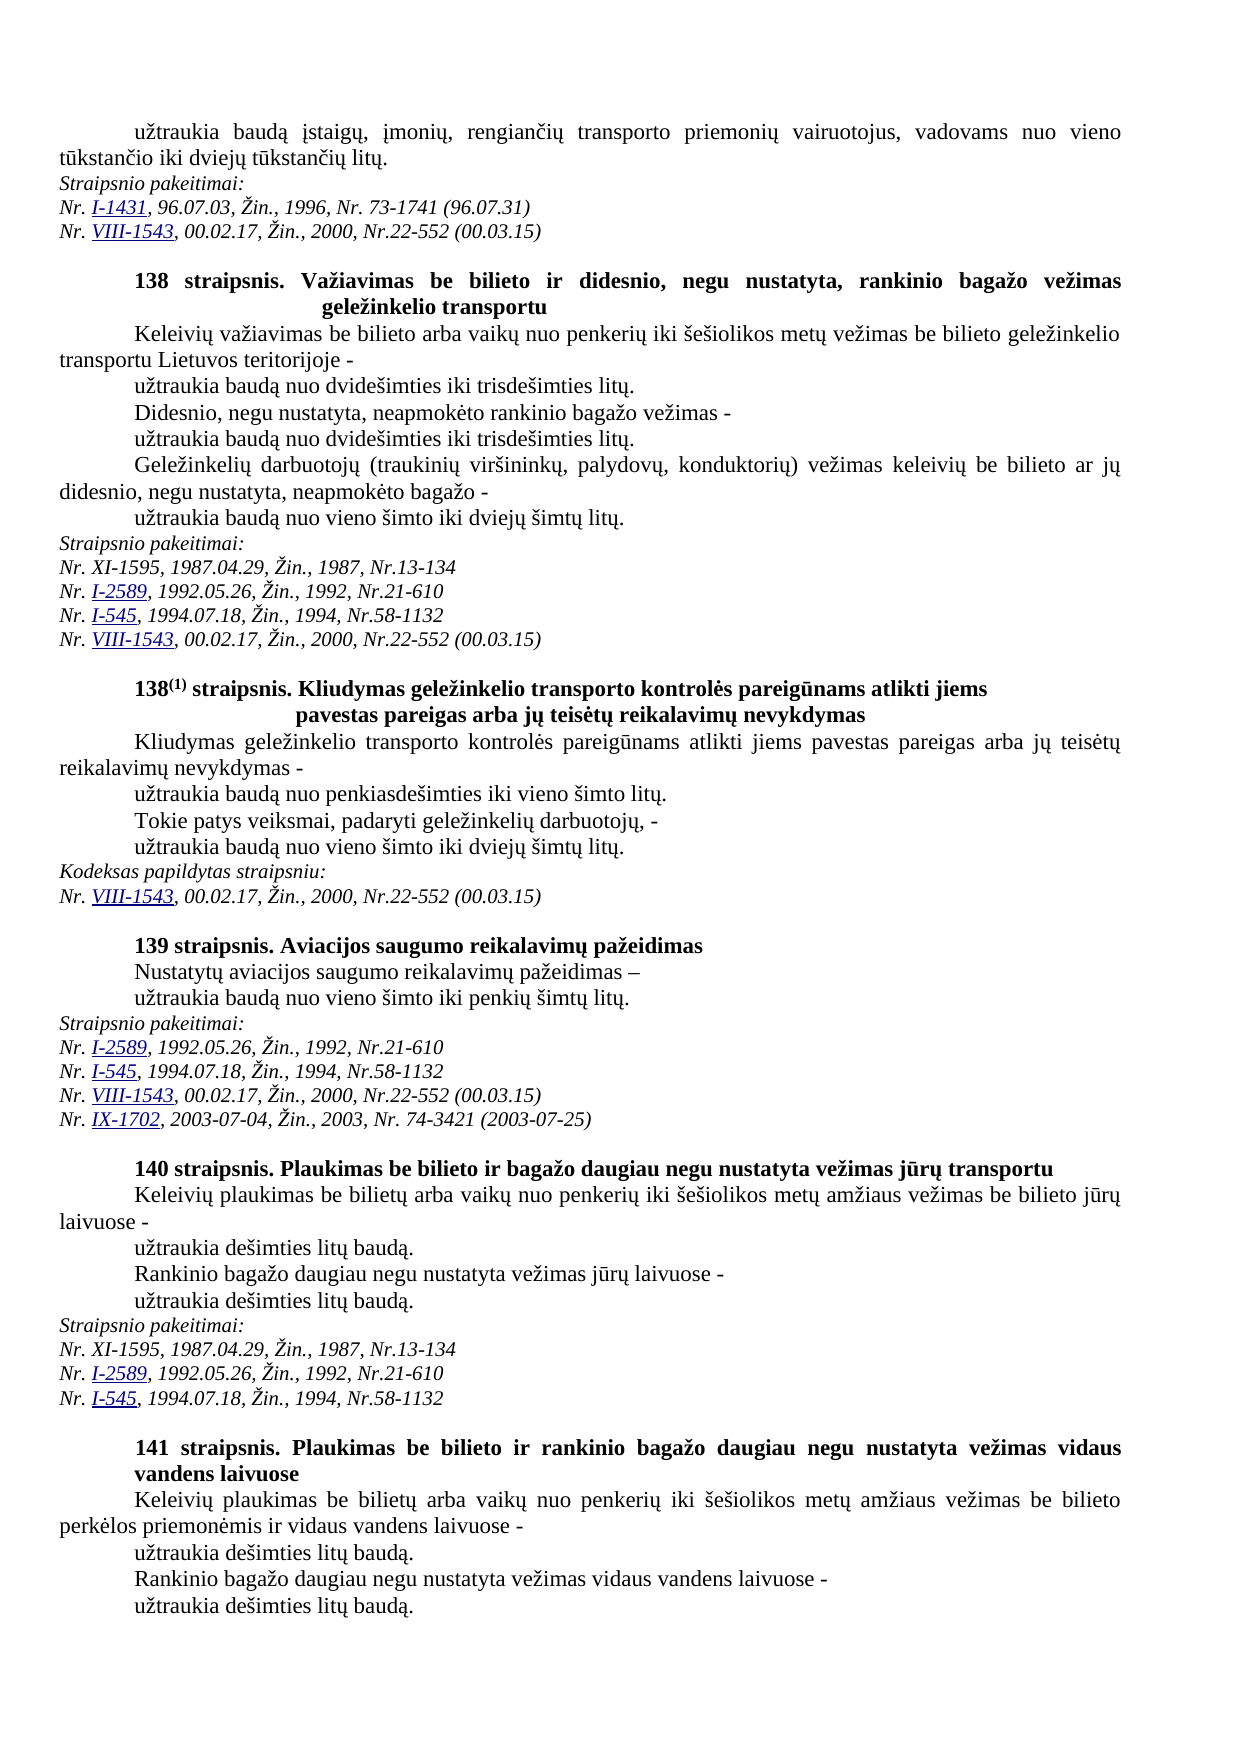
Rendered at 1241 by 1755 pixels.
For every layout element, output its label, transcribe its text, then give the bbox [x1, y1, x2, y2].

text Kodeksas papildytas straipsniu: [59, 859, 1122, 883]
text Straipsnio pakeitimai: [59, 1011, 1122, 1035]
text Nr. XI-1595, 1987.04.29, Žin., 1987, Nr.13-134 [59, 555, 1122, 579]
text 138(1) straipsnis. Kliudymas geležinkelio transporto kontrolės pareigūnams atlikti jiems [134, 675, 1122, 701]
text 141 straipsnis. Plaukimas be bilieto ir rankinio bagažo daugiau negu nustatyta vežimas vidaus vandens laivuose [134, 1433, 1122, 1486]
text Straipsnio pakeitimai: [59, 531, 1122, 555]
text Rankinio bagažo daugiau negu nustatyta vežimas vidaus vandens laivuose - [59, 1565, 1122, 1592]
text Nr. I-2589, 1992.05.26, Žin., 1992, Nr.21-610 [59, 1361, 1122, 1385]
text Nr. I-1431, 96.07.03, Žin., 1996, Nr. 73-1741 (96.07.31) [59, 195, 1122, 219]
text Keleivių plaukimas be bilietų arba vaikų nuo penkerių iki šešiolikos metų amžiaus vežimas be bilieto jūrų laivuose - [59, 1181, 1122, 1234]
text Straipsnio pakeitimai: [59, 1313, 1122, 1337]
text Keleivių važiavimas be bilieto arba vaikų nuo penkerių iki šešiolikos metų vežimas be bilieto geležinkelio transportu Lietuvos teritorijoje - [59, 320, 1122, 372]
text užtraukia dešimties litų baudą. [59, 1539, 1122, 1565]
text 138 straipsnis. Važiavimas be bilieto ir didesnio, negu nustatyta, rankinio bagažo vežimas geležinkelio transportu [134, 267, 1122, 320]
text Nr. VIII-1543, 00.02.17, Žin., 2000, Nr.22-552 (00.03.15) [59, 219, 1122, 243]
text užtraukia baudą nuo vieno šimto iki dviejų šimtų litų. [59, 833, 1122, 859]
text Nr. VIII-1543, 00.02.17, Žin., 2000, Nr.22-552 (00.03.15) [59, 627, 1122, 651]
text 139 straipsnis. Aviacijos saugumo reikalavimų pažeidimas [59, 932, 1122, 958]
text užtraukia baudą nuo vieno šimto iki penkių šimtų litų. [59, 984, 1122, 1011]
text Kliudymas geležinkelio transporto kontrolės pareigūnams atlikti jiems pavestas pareigas arba jų teisėtų reikalavimų nevykdymas - [59, 728, 1122, 780]
text užtraukia baudą nuo penkiasdešimties iki vieno šimto litų. [59, 780, 1122, 807]
text Nr. VIII-1543, 00.02.17, Žin., 2000, Nr.22-552 (00.03.15) [59, 883, 1122, 908]
text užtraukia baudą nuo vieno šimto iki dviejų šimtų litų. [59, 504, 1122, 531]
text Nr. I-545, 1994.07.18, Žin., 1994, Nr.58-1132 [59, 1059, 1122, 1083]
text Nustatytų aviacijos saugumo reikalavimų pažeidimas – [59, 958, 1122, 984]
text užtraukia dešimties litų baudą. [59, 1287, 1122, 1313]
text Keleivių plaukimas be bilietų arba vaikų nuo penkerių iki šešiolikos metų amžiaus vežimas be bilieto perkėlos priemonėmis ir vidaus vandens laivuose - [59, 1486, 1122, 1539]
text užtraukia dešimties litų baudą. [59, 1592, 1122, 1618]
text Geležinkelių darbuotojų (traukinių viršininkų, palydovų, konduktorių) vežimas keleivių be bilieto ar jų didesnio, negu nustatyta, neapmokėto bagažo - [59, 452, 1122, 504]
text Nr. IX-1702, 2003-07-04, Žin., 2003, Nr. 74-3421 (2003-07-25) [59, 1107, 1122, 1131]
text pavestas pareigas arba jų teisėtų reikalavimų nevykdymas [295, 701, 1122, 728]
text Tokie patys veiksmai, padaryti geležinkelių darbuotojų, - [59, 807, 1122, 833]
text Nr. I-545, 1994.07.18, Žin., 1994, Nr.58-1132 [59, 603, 1122, 627]
text Straipsnio pakeitimai: [59, 171, 1122, 195]
text Nr. I-2589, 1992.05.26, Žin., 1992, Nr.21-610 [59, 579, 1122, 603]
text užtraukia baudą įstaigų, įmonių, rengiančių transporto priemonių vairuotojus, vadovams nuo vieno tūkstančio iki dviejų tūkstančių litų. [59, 118, 1122, 171]
text užtraukia dešimties litų baudą. [59, 1234, 1122, 1261]
text Rankinio bagažo daugiau negu nustatyta vežimas jūrų laivuose - [59, 1261, 1122, 1287]
text Nr. I-545, 1994.07.18, Žin., 1994, Nr.58-1132 [59, 1385, 1122, 1409]
text Nr. VIII-1543, 00.02.17, Žin., 2000, Nr.22-552 (00.03.15) [59, 1083, 1122, 1107]
text Didesnio, negu nustatyta, neapmokėto rankinio bagažo vežimas - [59, 399, 1122, 425]
text 140 straipsnis. Plaukimas be bilieto ir bagažo daugiau negu nustatyta vežimas jūrų transportu [59, 1155, 1122, 1181]
text užtraukia baudą nuo dvidešimties iki trisdešimties litų. [59, 372, 1122, 399]
text užtraukia baudą nuo dvidešimties iki trisdešimties litų. [59, 425, 1122, 452]
text Nr. I-2589, 1992.05.26, Žin., 1992, Nr.21-610 [59, 1035, 1122, 1059]
text Nr. XI-1595, 1987.04.29, Žin., 1987, Nr.13-134 [59, 1337, 1122, 1361]
